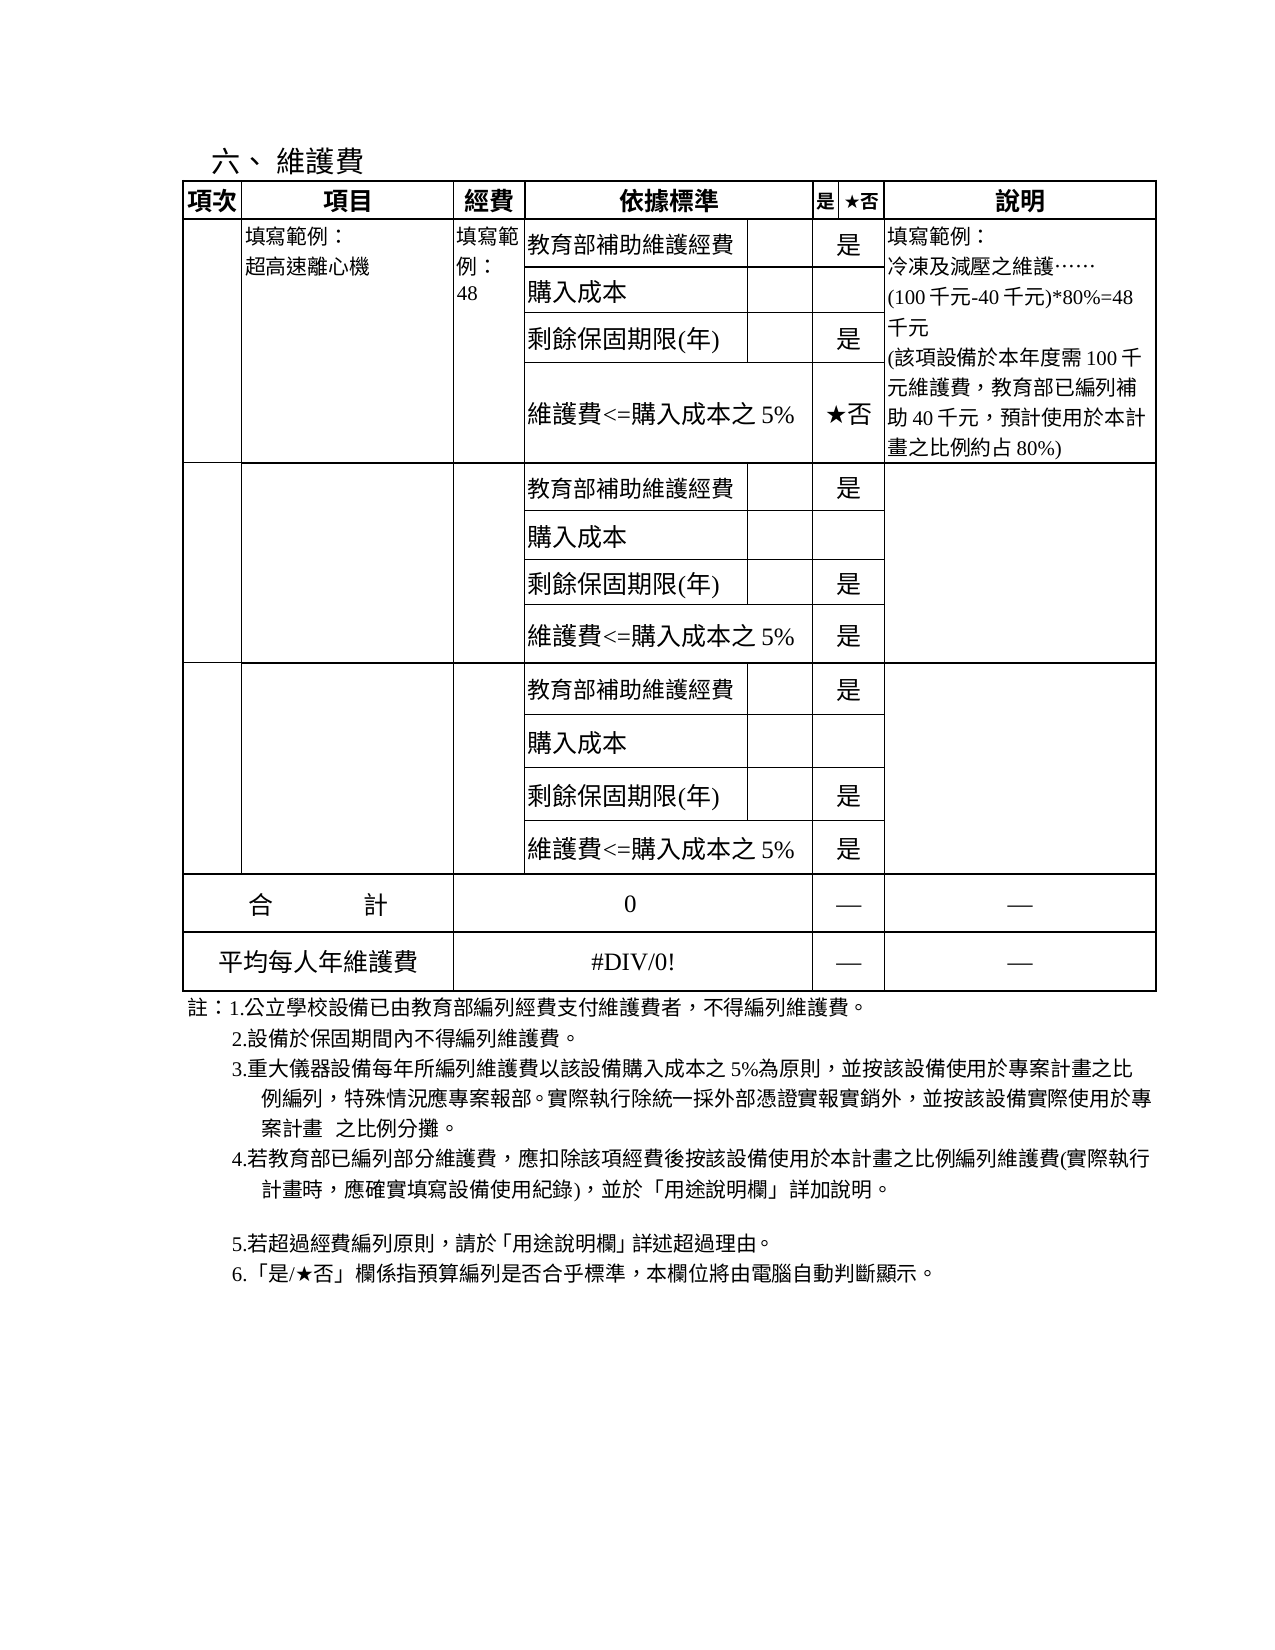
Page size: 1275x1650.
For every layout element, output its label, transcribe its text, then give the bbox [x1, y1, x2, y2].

table_cell 購入成本 [525, 511, 747, 559]
table_header 是 [814, 182, 838, 218]
table_header 依據標準 [526, 182, 812, 218]
table_cell 填寫範例： 超高速離心機 [242, 220, 453, 462]
table_cell [242, 464, 453, 662]
table_cell 合 計 [184, 875, 453, 931]
table_cell [184, 663, 241, 873]
table_cell #DIV/0! [454, 933, 812, 989]
table_cell 教育部補助維護經費 [525, 220, 747, 266]
table_cell [748, 464, 812, 510]
table_cell 購入成本 [525, 715, 747, 767]
table_header 經費 [454, 182, 524, 218]
table_cell — [813, 875, 884, 931]
table_cell [885, 664, 1155, 873]
table_cell 剩餘保固期限(年) [525, 768, 747, 820]
table_header ★否 [839, 182, 883, 218]
text 5.若超過經費編列原則，請於「用途說明欄」詳述超過理由。 [232, 1227, 1152, 1257]
table_cell 是 [813, 664, 884, 714]
table_cell 是 [813, 220, 884, 266]
table_cell 教育部補助維護經費 [525, 464, 747, 510]
table_cell 是 [813, 821, 884, 873]
table_cell 是 [813, 768, 884, 820]
table_header 項目 [242, 182, 453, 218]
table_cell 填寫範例： 冷凍及減壓之維護…… (100千元-40千元)*80%=48千元 (該項設備於本年度需100千元維護費，教育部已編列補助40千元，預計使用於本計畫之比例約占80%) [885, 220, 1155, 462]
table_cell 是 [813, 313, 884, 362]
table_cell [748, 715, 812, 767]
table_cell 剩餘保固期限(年) [525, 560, 747, 604]
table_cell 0 [454, 875, 812, 931]
table_cell — [885, 875, 1155, 931]
table_cell [748, 511, 812, 559]
table_cell [748, 560, 812, 604]
table_cell 平均每人年維護費 [184, 933, 453, 989]
table_cell 剩餘保固期限(年) [525, 313, 747, 362]
table_cell [184, 463, 241, 662]
table_cell [813, 511, 884, 559]
table_cell [813, 268, 884, 312]
table_cell [454, 464, 524, 662]
text 6.「是/★否」欄係指預算編列是否合乎標準，本欄位將由電腦自動判斷顯示。 [232, 1257, 1152, 1288]
table_cell — [885, 933, 1155, 989]
text 4.若教育部已編列部分維護費，應扣除該項經費後按該設備使用於本計畫之比例編列維護費(實際執行計畫時，應確實填寫設備使用紀錄)，並於「用途說明欄」詳加說明。 [232, 1143, 1152, 1227]
text 3.重大儀器設備每年所編列維護費以該設備購入成本之5%為原則，並按該設備使用於專案計畫之比例編列，特殊情況應專案報部。實際執行除統一採外部憑證實報實銷外，並按該設備實際使用於專案計畫 之比例分攤。 [232, 1052, 1152, 1143]
table_cell [813, 715, 884, 767]
table_cell 是 [813, 464, 884, 510]
table_cell [184, 220, 241, 462]
table_cell 維護費<=購入成本之5% [525, 605, 812, 662]
table_cell [748, 768, 812, 820]
table_cell 是 [813, 560, 884, 604]
table_cell 購入成本 [525, 268, 747, 312]
table_cell 填寫範例： 48 [454, 220, 524, 462]
text 2.設備於保固期間內不得編列維護費。 [232, 1022, 1152, 1052]
table_cell [748, 268, 812, 312]
text 註：1.公立學校設備已由教育部編列經費支付維護費者，不得編列維護費。 [187, 992, 1152, 1022]
table_cell [242, 664, 453, 873]
table_header 說明 [885, 182, 1155, 218]
table_cell 是 [813, 605, 884, 662]
table_cell [454, 664, 524, 873]
table_cell [748, 220, 812, 266]
table_cell — [813, 933, 884, 989]
table_cell [885, 464, 1155, 662]
table_cell ★否 [813, 363, 884, 462]
table_header 項次 [184, 182, 241, 218]
table_cell 維護費<=購入成本之5% [525, 363, 812, 462]
table_cell [748, 313, 812, 362]
table_cell 維護費<=購入成本之5% [525, 821, 812, 873]
table_cell [748, 664, 812, 714]
subtitle 維護費 [211, 142, 1152, 180]
table_cell 教育部補助維護經費 [525, 664, 747, 714]
